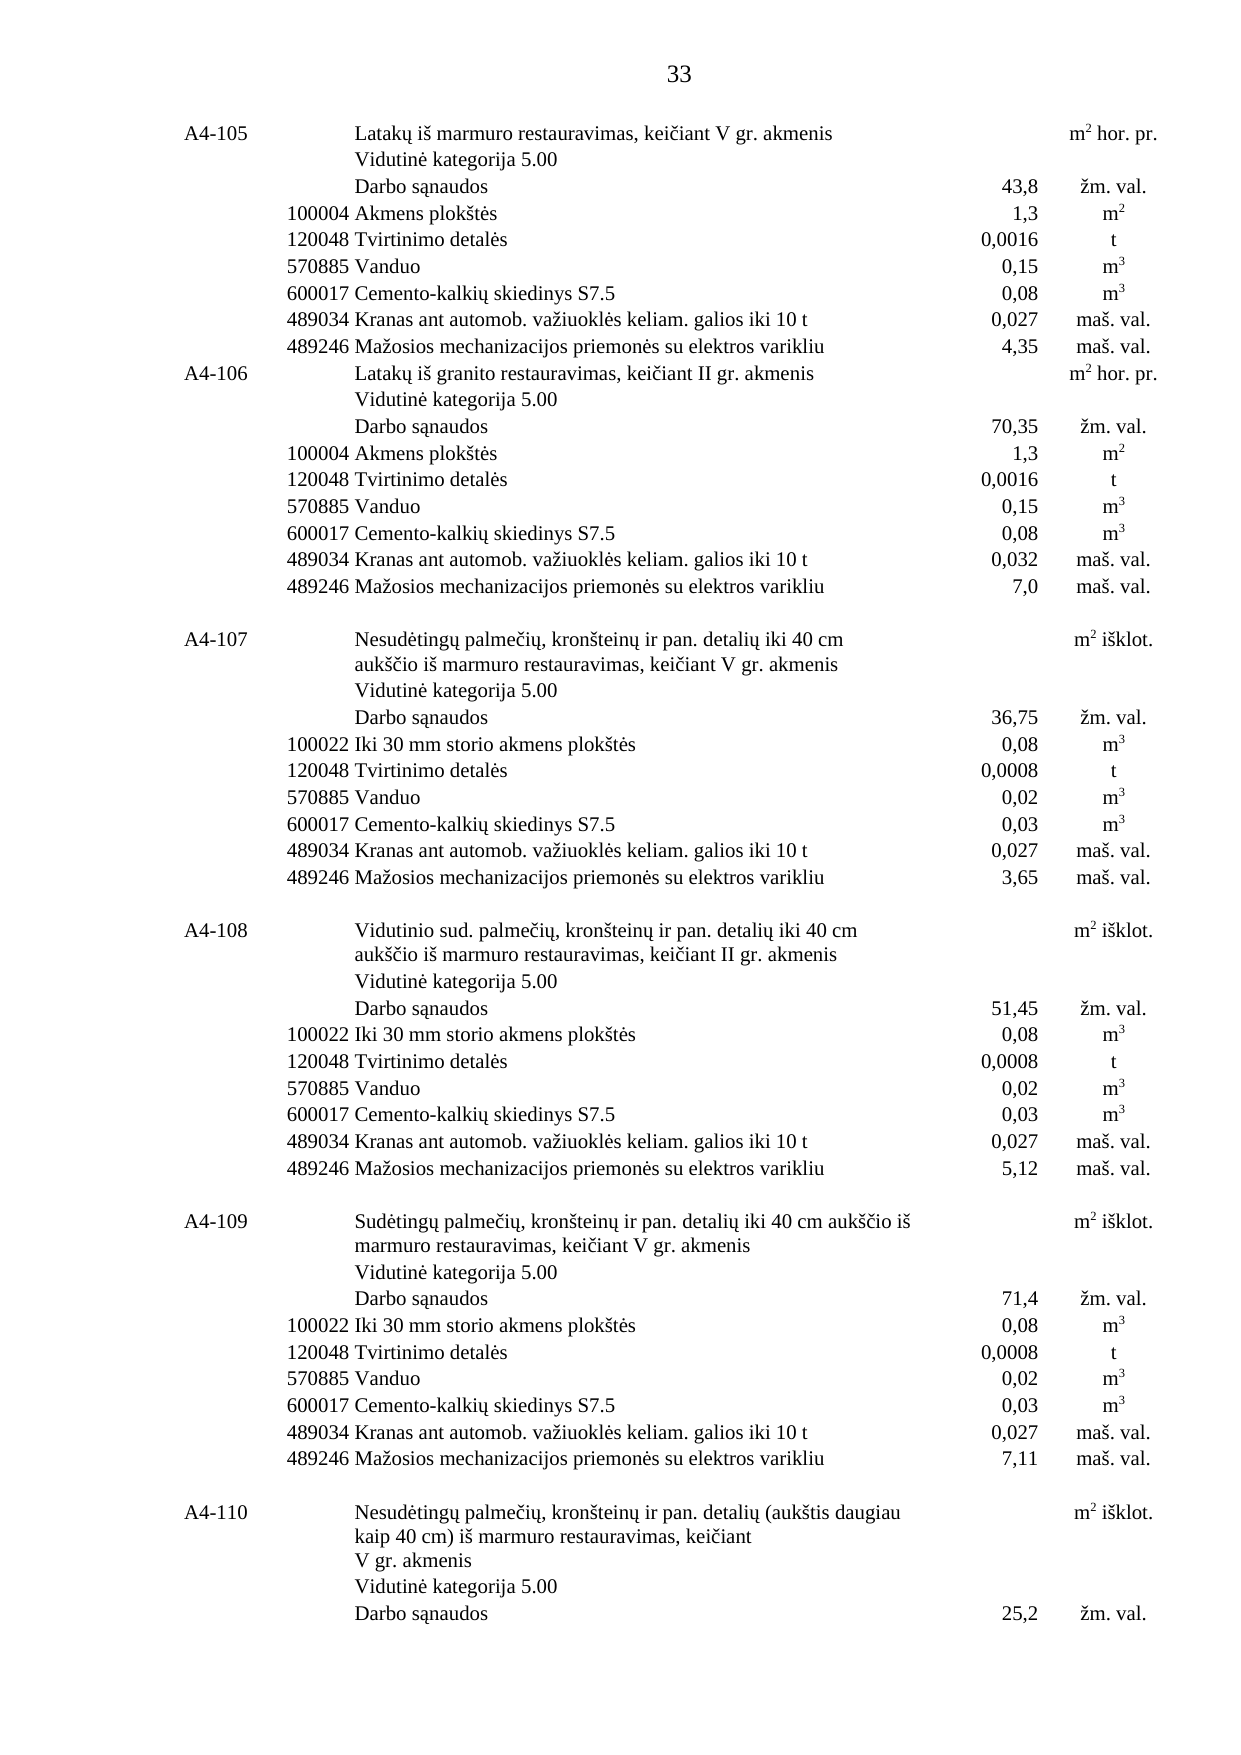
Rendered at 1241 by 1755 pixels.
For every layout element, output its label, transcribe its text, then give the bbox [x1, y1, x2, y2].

table_cell 489246 [181, 862, 352, 889]
table_cell Darbo sąnaudos [352, 411, 915, 438]
table_cell m3 [1046, 1364, 1181, 1390]
table_cell A4-108 [181, 916, 352, 966]
table_cell [1046, 676, 1181, 702]
table_cell 51,45 [915, 993, 1046, 1019]
table_cell [177, 1284, 181, 1310]
table_cell [177, 1470, 181, 1497]
table_cell m3 [1046, 1020, 1181, 1046]
table_cell 0,0008 [915, 756, 1046, 782]
table_cell [177, 862, 181, 889]
table_cell [915, 676, 1046, 702]
table_cell [177, 251, 181, 278]
table_cell Latakų iš marmuro restauravimas, keičiant V gr. akmenis [352, 118, 915, 145]
table_cell [915, 1206, 1046, 1257]
table_cell 0,08 [915, 278, 1046, 305]
table_cell 600017 [181, 809, 352, 836]
table_cell 600017 [181, 278, 352, 305]
table_cell 0,0008 [915, 1046, 1046, 1073]
table_cell maš. val. [1046, 1153, 1181, 1179]
table_cell maš. val. [1046, 331, 1181, 358]
table_cell [181, 411, 352, 438]
table_cell 0,15 [915, 251, 1046, 278]
table_cell 1,3 [915, 198, 1046, 225]
table_cell [181, 676, 352, 702]
table_cell [177, 518, 181, 545]
table_cell Mažosios mechanizacijos priemonės su elektros varikliu [352, 571, 915, 598]
table_cell 570885 [181, 1364, 352, 1390]
table_cell Vidutinė kategorija 5.00 [352, 966, 915, 993]
table_cell [915, 889, 1046, 916]
table_cell maš. val. [1046, 305, 1181, 331]
table_cell 0,15 [915, 491, 1046, 518]
table_cell [1046, 966, 1181, 993]
table_cell [177, 411, 181, 438]
table_cell 489034 [181, 1417, 352, 1444]
table_cell Kranas ant automob. važiuoklės keliam. galios iki 10 t [352, 1126, 915, 1153]
table_cell A4-110 [181, 1497, 352, 1572]
table_cell 0,027 [915, 1417, 1046, 1444]
table_cell [1046, 385, 1181, 411]
table_cell žm. val. [1046, 1284, 1181, 1310]
table_cell m3 [1046, 1100, 1181, 1126]
table_cell [177, 1206, 181, 1257]
table_cell [181, 1257, 352, 1284]
table_cell [177, 916, 181, 966]
table_cell m3 [1046, 729, 1181, 756]
table_cell [915, 1470, 1046, 1497]
table_cell [181, 993, 352, 1019]
table_cell Nesudėtingų palmečių, kronšteinų ir pan. detalių (aukštis daugiau kaip 40 cm) iš marmuro restauravimas, keičiant V gr. akmenis [352, 1497, 915, 1572]
table_cell [181, 1284, 352, 1310]
table_cell m2 išklot. [1046, 1206, 1181, 1257]
table_cell [177, 1599, 181, 1625]
table_cell 25,2 [915, 1599, 1046, 1625]
table_cell Mažosios mechanizacijos priemonės su elektros varikliu [352, 862, 915, 889]
table_cell 1,3 [915, 438, 1046, 465]
table_cell žm. val. [1046, 1599, 1181, 1625]
table_cell [177, 465, 181, 491]
table_cell 100022 [181, 1020, 352, 1046]
table_cell [181, 889, 352, 916]
table_cell [177, 438, 181, 465]
table_cell 600017 [181, 518, 352, 545]
table_cell [177, 571, 181, 598]
table_cell žm. val. [1046, 993, 1181, 1019]
table_cell m2 hor. pr. [1046, 358, 1181, 385]
table_cell [177, 756, 181, 782]
table_cell Vanduo [352, 1073, 915, 1099]
table_cell [177, 1390, 181, 1417]
table_cell [177, 836, 181, 862]
table_cell [181, 1599, 352, 1625]
table_cell Kranas ant automob. važiuoklės keliam. galios iki 10 t [352, 1417, 915, 1444]
table_cell Darbo sąnaudos [352, 1599, 915, 1625]
table_cell A4-107 [181, 625, 352, 676]
table_cell Darbo sąnaudos [352, 1284, 915, 1310]
table_cell [915, 1572, 1046, 1598]
table_cell m3 [1046, 782, 1181, 809]
table_cell Vanduo [352, 491, 915, 518]
table_cell A4-109 [181, 1206, 352, 1257]
table_cell maš. val. [1046, 1417, 1181, 1444]
table_cell [177, 385, 181, 411]
table_cell Vanduo [352, 1364, 915, 1390]
table_cell [915, 1257, 1046, 1284]
table_cell [177, 1417, 181, 1444]
table_cell A4-106 [181, 358, 352, 385]
table_cell 489034 [181, 836, 352, 862]
table_cell [177, 145, 181, 171]
table_cell [177, 625, 181, 676]
table_cell t [1046, 1337, 1181, 1364]
table_cell 7,0 [915, 571, 1046, 598]
table_cell [177, 225, 181, 251]
table_cell Kranas ant automob. važiuoklės keliam. galios iki 10 t [352, 545, 915, 571]
table_cell Tvirtinimo detalės [352, 1337, 915, 1364]
table_cell m3 [1046, 1390, 1181, 1417]
table_cell [177, 331, 181, 358]
table_cell 489246 [181, 1444, 352, 1470]
table_cell [915, 385, 1046, 411]
table_cell 0,08 [915, 729, 1046, 756]
table_cell maš. val. [1046, 545, 1181, 571]
table_cell [1046, 1470, 1181, 1497]
table_cell Vidutinė kategorija 5.00 [352, 145, 915, 171]
table_cell 0,0008 [915, 1337, 1046, 1364]
table_cell Vidutinė kategorija 5.00 [352, 676, 915, 702]
table_cell 120048 [181, 225, 352, 251]
table_cell 0,08 [915, 518, 1046, 545]
table_cell [177, 676, 181, 702]
table_cell 570885 [181, 251, 352, 278]
table_cell m3 [1046, 1310, 1181, 1337]
table_cell 120048 [181, 1046, 352, 1073]
table_cell maš. val. [1046, 836, 1181, 862]
table_cell Vidutinė kategorija 5.00 [352, 1257, 915, 1284]
table_cell 100022 [181, 729, 352, 756]
table_cell [177, 809, 181, 836]
table_cell 570885 [181, 491, 352, 518]
table_cell [915, 145, 1046, 171]
table_cell [1046, 1572, 1181, 1598]
table_cell 0,03 [915, 1100, 1046, 1126]
table_cell Akmens plokštės [352, 198, 915, 225]
table_cell Tvirtinimo detalės [352, 1046, 915, 1073]
table_cell 100004 [181, 198, 352, 225]
table_cell m2 [1046, 438, 1181, 465]
table_cell žm. val. [1046, 171, 1181, 198]
table_cell 71,4 [915, 1284, 1046, 1310]
table_cell [177, 491, 181, 518]
table_cell t [1046, 756, 1181, 782]
table_cell žm. val. [1046, 702, 1181, 729]
table_cell [181, 171, 352, 198]
table_cell 120048 [181, 1337, 352, 1364]
table_cell 0,027 [915, 1126, 1046, 1153]
table_cell 0,08 [915, 1020, 1046, 1046]
table_cell m3 [1046, 1073, 1181, 1099]
table_cell 0,03 [915, 1390, 1046, 1417]
table_cell [177, 1153, 181, 1179]
table_cell [177, 1337, 181, 1364]
table_cell m3 [1046, 278, 1181, 305]
table_cell 120048 [181, 465, 352, 491]
table_cell 570885 [181, 782, 352, 809]
table_cell 0,0016 [915, 465, 1046, 491]
table_cell m2 išklot. [1046, 625, 1181, 676]
table_cell [181, 702, 352, 729]
table_cell [1046, 145, 1181, 171]
table_cell [177, 358, 181, 385]
table_cell Iki 30 mm storio akmens plokštės [352, 1020, 915, 1046]
table_cell [915, 625, 1046, 676]
table_cell [177, 1020, 181, 1046]
table_cell 120048 [181, 756, 352, 782]
table_cell [1046, 598, 1181, 625]
table_cell 100004 [181, 438, 352, 465]
table_cell [177, 1444, 181, 1470]
table_cell [177, 889, 181, 916]
table_cell [177, 1046, 181, 1073]
table_cell Cemento-kalkių skiedinys S7.5 [352, 1100, 915, 1126]
table_cell 489034 [181, 545, 352, 571]
table_cell Latakų iš granito restauravimas, keičiant II gr. akmenis [352, 358, 915, 385]
table_cell [177, 782, 181, 809]
table_cell [915, 1497, 1046, 1572]
table_cell [177, 1364, 181, 1390]
table_cell 0,027 [915, 836, 1046, 862]
table_cell Darbo sąnaudos [352, 702, 915, 729]
table_cell [181, 1180, 352, 1206]
table_cell Sudėtingų palmečių, kronšteinų ir pan. detalių iki 40 cm aukščio iš marmuro restauravimas, keičiant V gr. akmenis [352, 1206, 915, 1257]
table_cell Vanduo [352, 782, 915, 809]
table_cell Tvirtinimo detalės [352, 465, 915, 491]
table_cell [177, 1073, 181, 1099]
table_cell Vidutinė kategorija 5.00 [352, 1572, 915, 1598]
table_cell [915, 966, 1046, 993]
table_cell [177, 545, 181, 571]
table_cell maš. val. [1046, 1444, 1181, 1470]
table_cell 70,35 [915, 411, 1046, 438]
table_cell m2 [1046, 198, 1181, 225]
table_cell [177, 118, 181, 145]
table_cell Akmens plokštės [352, 438, 915, 465]
table_cell maš. val. [1046, 1126, 1181, 1153]
table_cell [352, 1470, 915, 1497]
table_cell [177, 702, 181, 729]
table_cell t [1046, 225, 1181, 251]
table_cell 4,35 [915, 331, 1046, 358]
table_cell [915, 916, 1046, 966]
table_cell 0,027 [915, 305, 1046, 331]
table_cell [177, 1257, 181, 1284]
table_cell [177, 278, 181, 305]
table_cell [177, 1180, 181, 1206]
table_cell [1046, 1180, 1181, 1206]
table_cell Kranas ant automob. važiuoklės keliam. galios iki 10 t [352, 305, 915, 331]
table_cell [177, 598, 181, 625]
table_cell [177, 993, 181, 1019]
table_cell maš. val. [1046, 862, 1181, 889]
table_cell [177, 171, 181, 198]
table_cell [352, 598, 915, 625]
table_cell [177, 1126, 181, 1153]
table_cell [915, 358, 1046, 385]
table_cell Vidutinio sud. palmečių, kronšteinų ir pan. detalių iki 40 cm aukščio iš marmuro restauravimas, keičiant II gr. akmenis [352, 916, 915, 966]
table_cell [915, 118, 1046, 145]
table_cell 489034 [181, 305, 352, 331]
table_cell Vidutinė kategorija 5.00 [352, 385, 915, 411]
table_cell A4-105 [181, 118, 352, 145]
table_cell 0,08 [915, 1310, 1046, 1337]
table_cell [181, 1572, 352, 1598]
table_cell 0,03 [915, 809, 1046, 836]
table_cell 489246 [181, 1153, 352, 1179]
table_cell 0,02 [915, 1364, 1046, 1390]
table_cell [177, 729, 181, 756]
table_cell 100022 [181, 1310, 352, 1337]
table_cell 570885 [181, 1073, 352, 1099]
table_cell [1046, 1257, 1181, 1284]
table_cell Cemento-kalkių skiedinys S7.5 [352, 809, 915, 836]
table_cell [177, 198, 181, 225]
table_cell m3 [1046, 809, 1181, 836]
table_cell [352, 889, 915, 916]
table_cell [915, 1180, 1046, 1206]
table_cell 0,032 [915, 545, 1046, 571]
table_cell Nesudėtingų palmečių, kronšteinų ir pan. detalių iki 40 cm aukščio iš marmuro restauravimas, keičiant V gr. akmenis [352, 625, 915, 676]
table_cell [177, 1572, 181, 1598]
table_cell Mažosios mechanizacijos priemonės su elektros varikliu [352, 331, 915, 358]
table_cell Iki 30 mm storio akmens plokštės [352, 1310, 915, 1337]
table_cell 489034 [181, 1126, 352, 1153]
table_cell Tvirtinimo detalės [352, 756, 915, 782]
table_cell 600017 [181, 1100, 352, 1126]
table_cell [177, 305, 181, 331]
table_cell [177, 1310, 181, 1337]
table_cell Cemento-kalkių skiedinys S7.5 [352, 1390, 915, 1417]
table_cell Kranas ant automob. važiuoklės keliam. galios iki 10 t [352, 836, 915, 862]
table_cell 5,12 [915, 1153, 1046, 1179]
table_cell 600017 [181, 1390, 352, 1417]
table_cell [181, 385, 352, 411]
table_cell Cemento-kalkių skiedinys S7.5 [352, 518, 915, 545]
table_cell Tvirtinimo detalės [352, 225, 915, 251]
table_cell [1046, 889, 1181, 916]
table_cell [177, 1100, 181, 1126]
table_cell 0,0016 [915, 225, 1046, 251]
table_cell [181, 598, 352, 625]
table_cell 489246 [181, 571, 352, 598]
table_cell Darbo sąnaudos [352, 171, 915, 198]
table_cell m3 [1046, 491, 1181, 518]
table_cell t [1046, 465, 1181, 491]
table_cell m2 išklot. [1046, 1497, 1181, 1572]
table_cell [177, 966, 181, 993]
table_cell 36,75 [915, 702, 1046, 729]
table_cell m3 [1046, 251, 1181, 278]
table_cell 0,02 [915, 782, 1046, 809]
table_cell t [1046, 1046, 1181, 1073]
table_cell [352, 1180, 915, 1206]
table_cell m2 išklot. [1046, 916, 1181, 966]
table_cell Iki 30 mm storio akmens plokštės [352, 729, 915, 756]
table_cell [177, 1497, 181, 1572]
table_cell [181, 145, 352, 171]
table_cell m2 hor. pr. [1046, 118, 1181, 145]
table_cell Darbo sąnaudos [352, 993, 915, 1019]
table_cell 43,8 [915, 171, 1046, 198]
table_cell 489246 [181, 331, 352, 358]
table_cell 0,02 [915, 1073, 1046, 1099]
table_cell žm. val. [1046, 411, 1181, 438]
table_cell Cemento-kalkių skiedinys S7.5 [352, 278, 915, 305]
table_cell Mažosios mechanizacijos priemonės su elektros varikliu [352, 1444, 915, 1470]
table_cell [181, 1470, 352, 1497]
table_cell Mažosios mechanizacijos priemonės su elektros varikliu [352, 1153, 915, 1179]
table_cell maš. val. [1046, 571, 1181, 598]
table_cell [915, 598, 1046, 625]
table_cell [181, 966, 352, 993]
table_cell m3 [1046, 518, 1181, 545]
table_cell 7,11 [915, 1444, 1046, 1470]
table_cell Vanduo [352, 251, 915, 278]
table_cell 3,65 [915, 862, 1046, 889]
